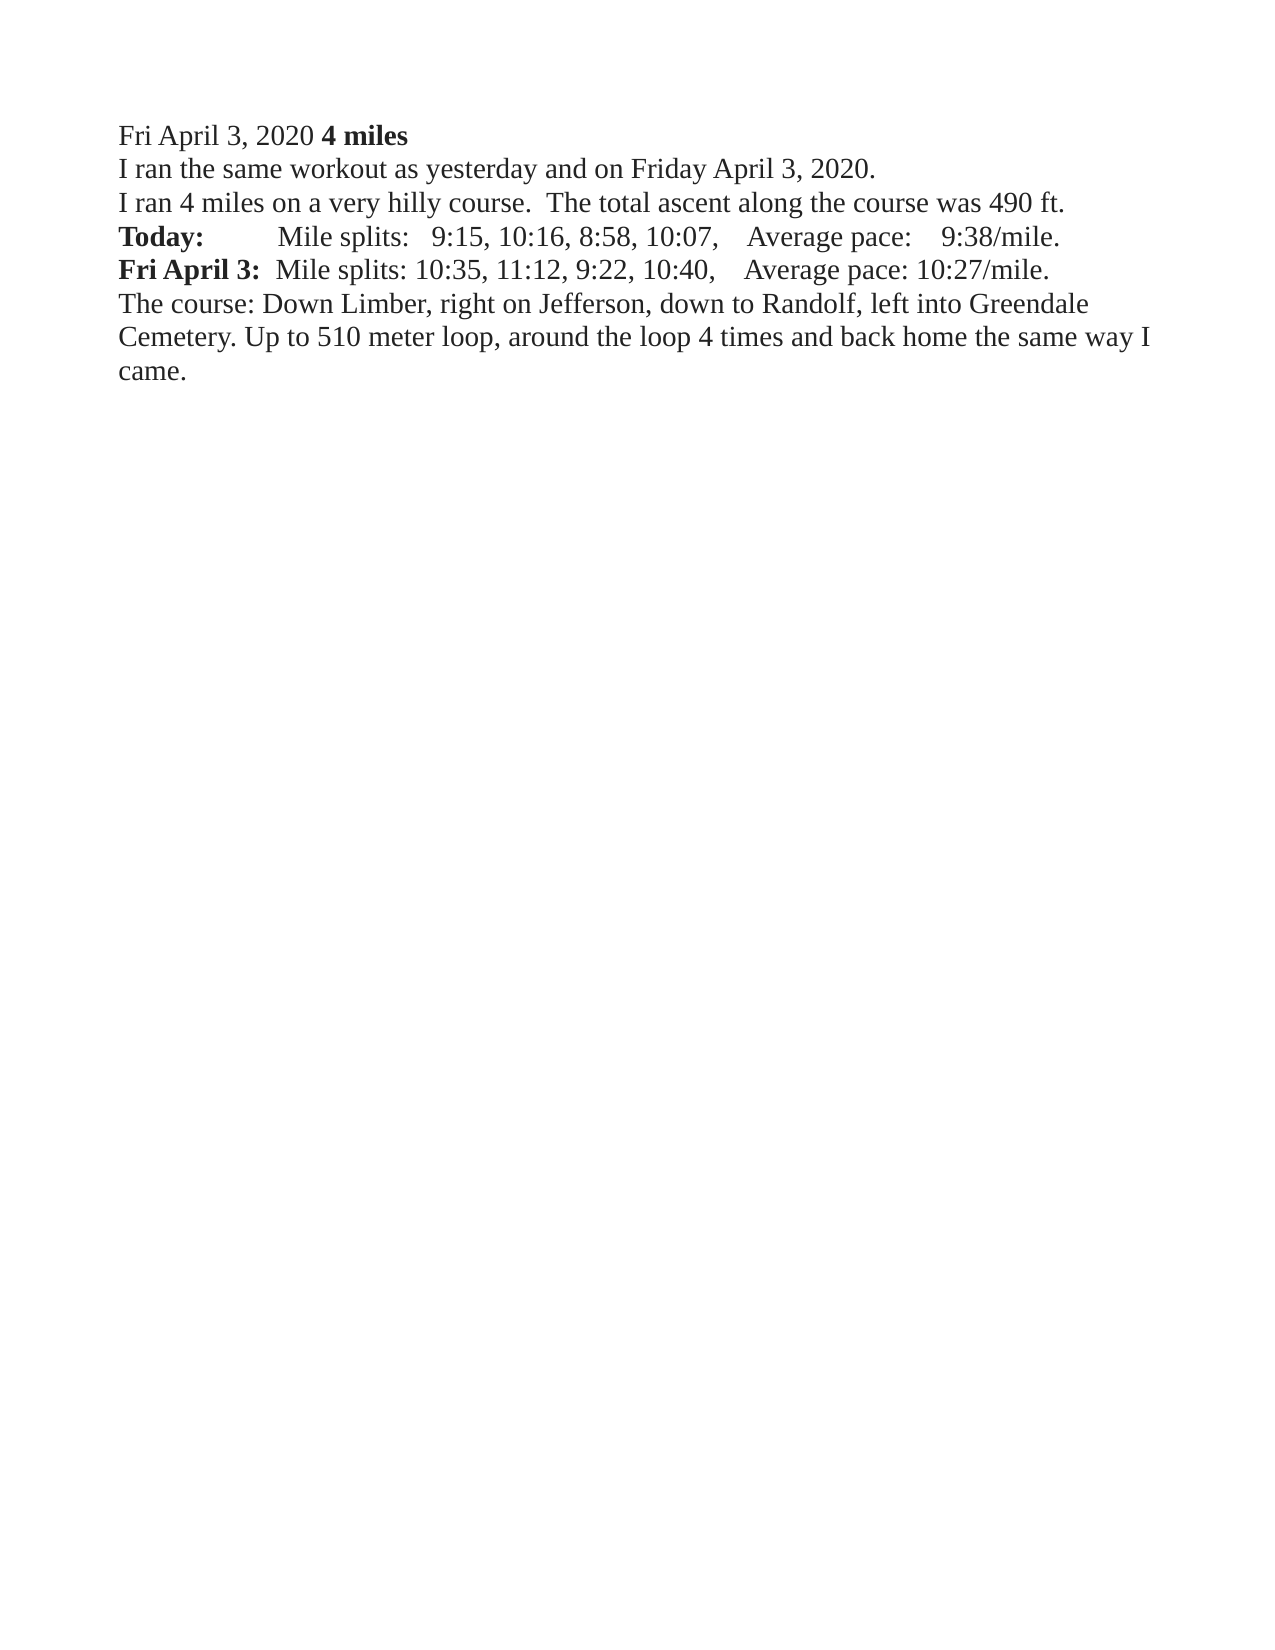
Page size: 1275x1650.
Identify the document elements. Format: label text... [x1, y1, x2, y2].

text Today: Mile splits: 9:15, 10:16, 8:58, 10:07, Average pace: 9:38/mile. [118, 219, 1161, 252]
text I ran the same workout as yesterday and on Friday April 3, 2020. [118, 152, 1161, 185]
text Fri April 3: Mile splits: 10:35, 11:12, 9:22, 10:40, Average pace: 10:27/mile. [118, 252, 1161, 286]
text I ran 4 miles on a very hilly course. The total ascent along the course was 490 ft. [118, 185, 1161, 219]
text Fri April 3, 2020 4 miles [118, 118, 1161, 152]
text The course: Down Limber, right on Jefferson, down to Randolf, left into Greendale Cemetery. Up to 510 meter loop, around the loop 4 times and back home the same way I came. [118, 286, 1161, 386]
